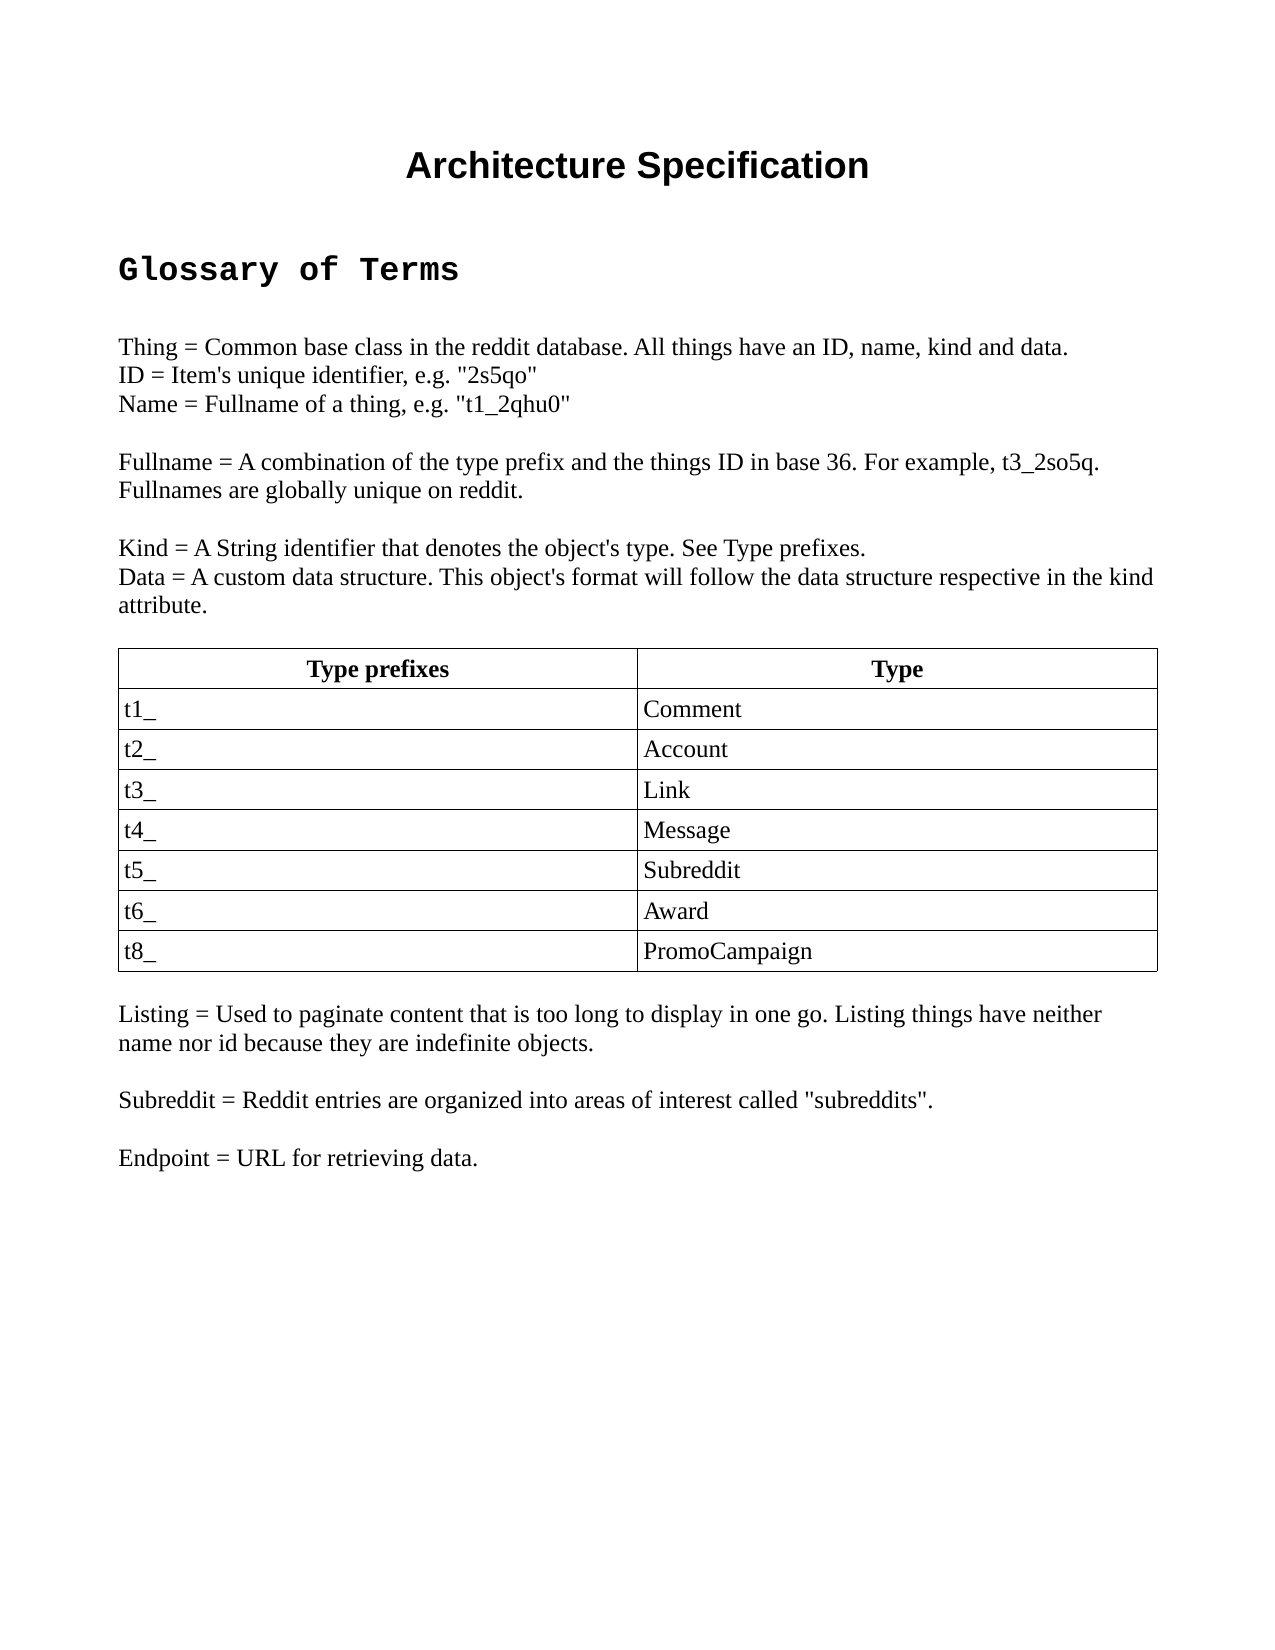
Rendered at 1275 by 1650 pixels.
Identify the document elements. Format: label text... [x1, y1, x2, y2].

table_cell Award [638, 891, 1157, 930]
table_cell PromoCampaign [638, 931, 1157, 971]
text Endpoint = URL for retrieving data. [118, 1143, 1157, 1172]
table_header Type prefixes [119, 649, 637, 688]
table_cell Comment [638, 689, 1157, 729]
table_cell t3_ [119, 770, 637, 809]
table_cell t6_ [119, 891, 637, 930]
table_cell t8_ [119, 931, 637, 971]
table_cell t5_ [119, 851, 637, 890]
subtitle Glossary of Terms [118, 252, 1157, 291]
table_header Type [638, 649, 1157, 688]
table_cell t4_ [119, 810, 637, 849]
text Kind = A String identifier that denotes the object's type. See Type prefixes. [118, 533, 1157, 562]
table_cell Message [638, 810, 1157, 849]
text Data = A custom data structure. This object's format will follow the data structure respective in the kind attribute. [118, 562, 1157, 619]
table_cell t1_ [119, 689, 637, 729]
text Thing = Common base class in the reddit database. All things have an ID, name, kind and data. [118, 332, 1157, 361]
table_cell Account [638, 730, 1157, 769]
table_cell Subreddit [638, 851, 1157, 890]
text Name = Fullname of a thing, e.g. "t1_2qhu0" [118, 389, 1157, 418]
text Fullname = A combination of the type prefix and the things ID in base 36. For example, t3_2so5q. Fullnames are globally unique on reddit. [118, 447, 1157, 504]
table_cell t2_ [119, 730, 637, 769]
text Listing = Used to paginate content that is too long to display in one go. Listing things have neither name nor id because they are indefinite objects. [118, 999, 1157, 1057]
text ID = Item's unique identifier, e.g. "2s5qo" [118, 361, 1157, 389]
title Architecture Specification [118, 143, 1157, 186]
text Subreddit = Reddit entries are organized into areas of interest called "subreddits". [118, 1086, 1157, 1114]
table_cell Link [638, 770, 1157, 809]
